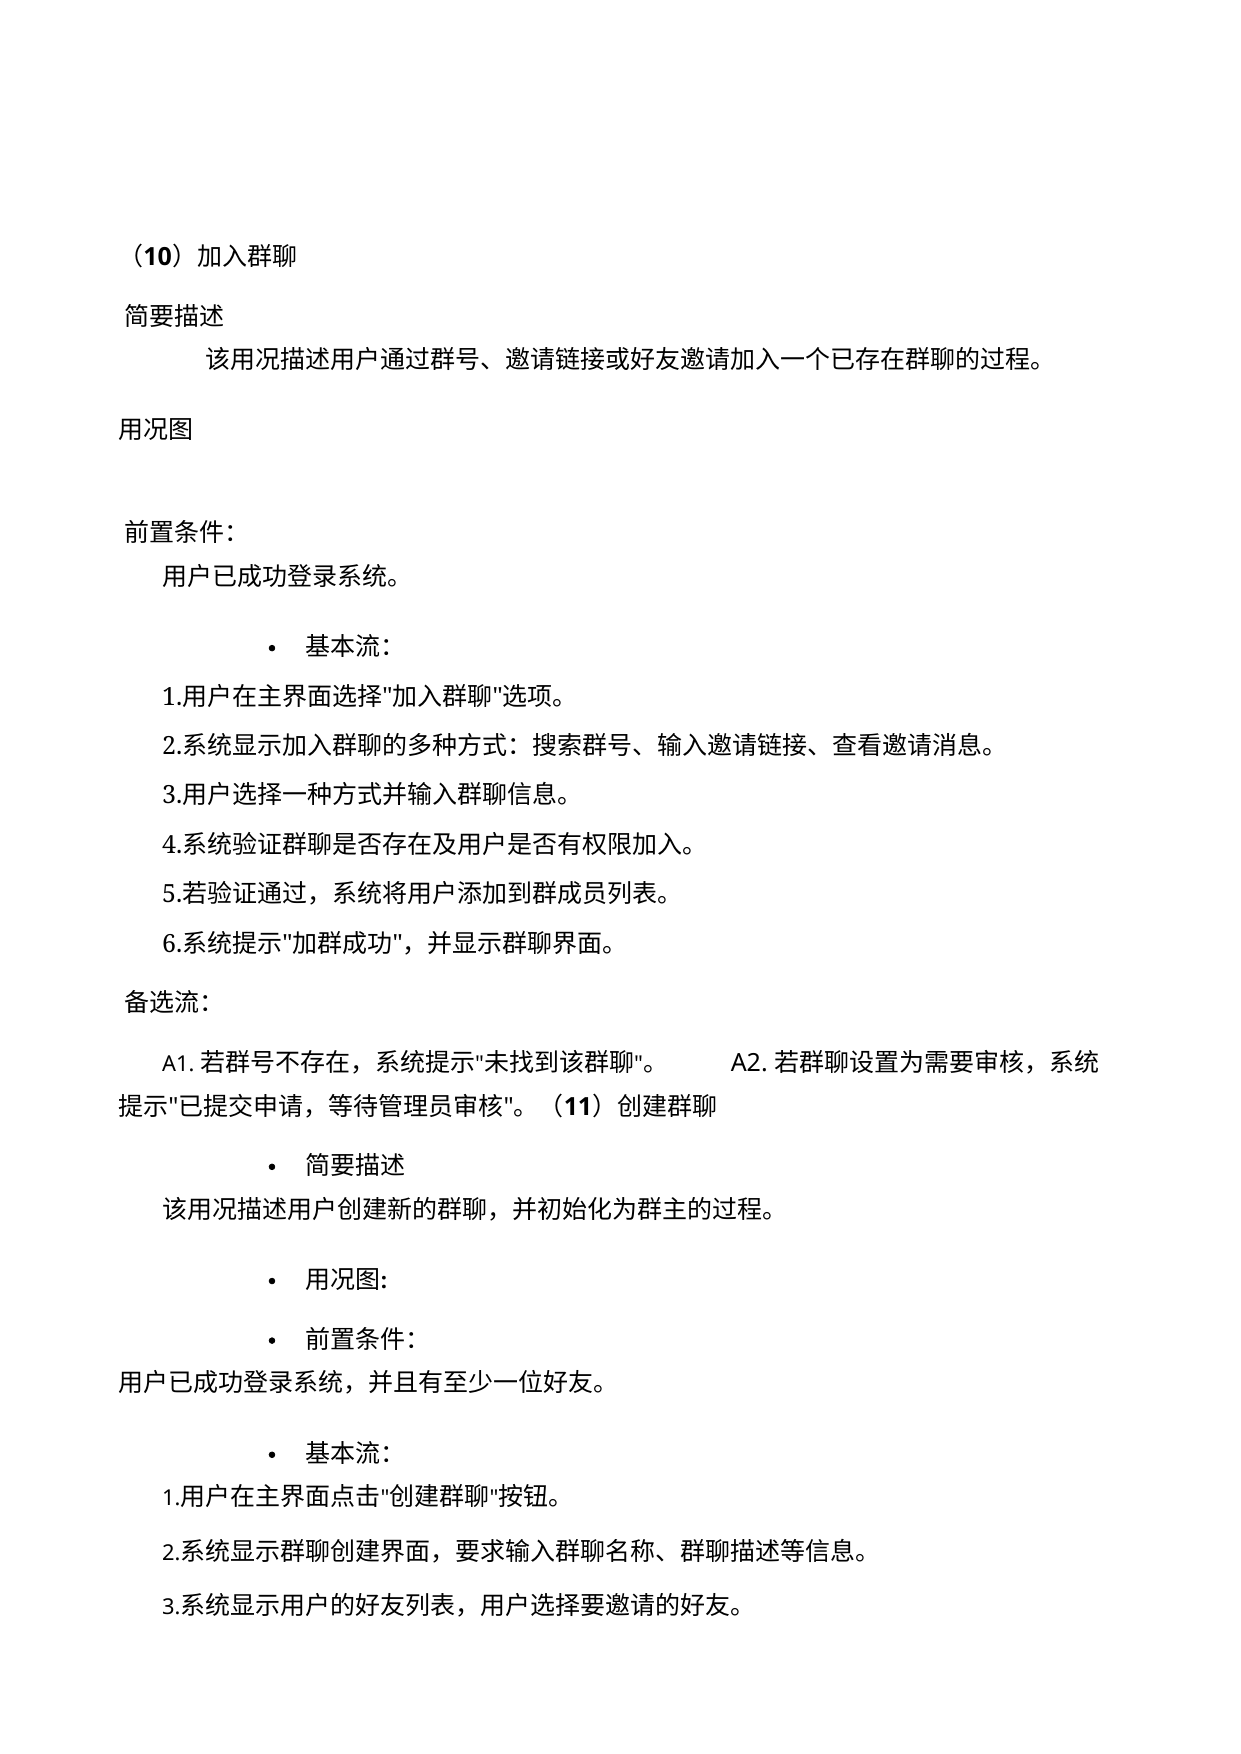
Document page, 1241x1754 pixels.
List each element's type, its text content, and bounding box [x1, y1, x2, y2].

list 简要描述 [268, 1146, 1122, 1182]
list 用况图: [268, 1260, 1122, 1296]
text 用户已成功登录系统，并且有至少一位好友。 [118, 1363, 1122, 1399]
text 1.用户在主界面选择"加入群聊"选项。 [118, 676, 1122, 712]
text 5.若验证通过，系统将用户添加到群成员列表。 [118, 874, 1122, 910]
text 3.系统显示用户的好友列表，用户选择要邀请的好友。 [118, 1586, 1122, 1622]
list 基本流： [268, 1433, 1122, 1470]
text 该用况描述用户创建新的群聊，并初始化为群主的过程。 [118, 1189, 1122, 1225]
text 6.系统提示"加群成功"，并显示群聊界面。 [118, 923, 1122, 959]
text 2.系统显示群聊创建界面，要求输入群聊名称、群聊描述等信息。 [118, 1531, 1122, 1567]
text 4.系统验证群聊是否存在及用户是否有权限加入。 [118, 824, 1122, 861]
text 用户已成功登录系统。 [118, 556, 1122, 592]
text 2.系统显示加入群聊的多种方式：搜索群号、输入邀请链接、查看邀请消息。 [118, 726, 1122, 762]
subtitle （10）加入群聊 [118, 236, 1122, 272]
list 基本流： [268, 627, 1122, 663]
list 前置条件： [268, 1319, 1122, 1356]
subtitle A1. 若群号不存在，系统提示"未找到该群聊"。 A2. 若群聊设置为需要审核，系统提示"已提交申请，等待管理员审核"。（11）创建群聊 [118, 1042, 1122, 1122]
subtitle 简要描述 [118, 296, 1122, 332]
subtitle 前置条件： [118, 513, 1122, 549]
text 3.用户选择一种方式并输入群聊信息。 [118, 775, 1122, 811]
subtitle 备选流： [118, 983, 1122, 1019]
text 1.用户在主界面点击"创建群聊"按钮。 [118, 1477, 1122, 1513]
subtitle 用况图 [118, 410, 1122, 446]
text 该用况描述用户通过群号、邀请链接或好友邀请加入一个已存在群聊的过程。 [118, 339, 1122, 376]
